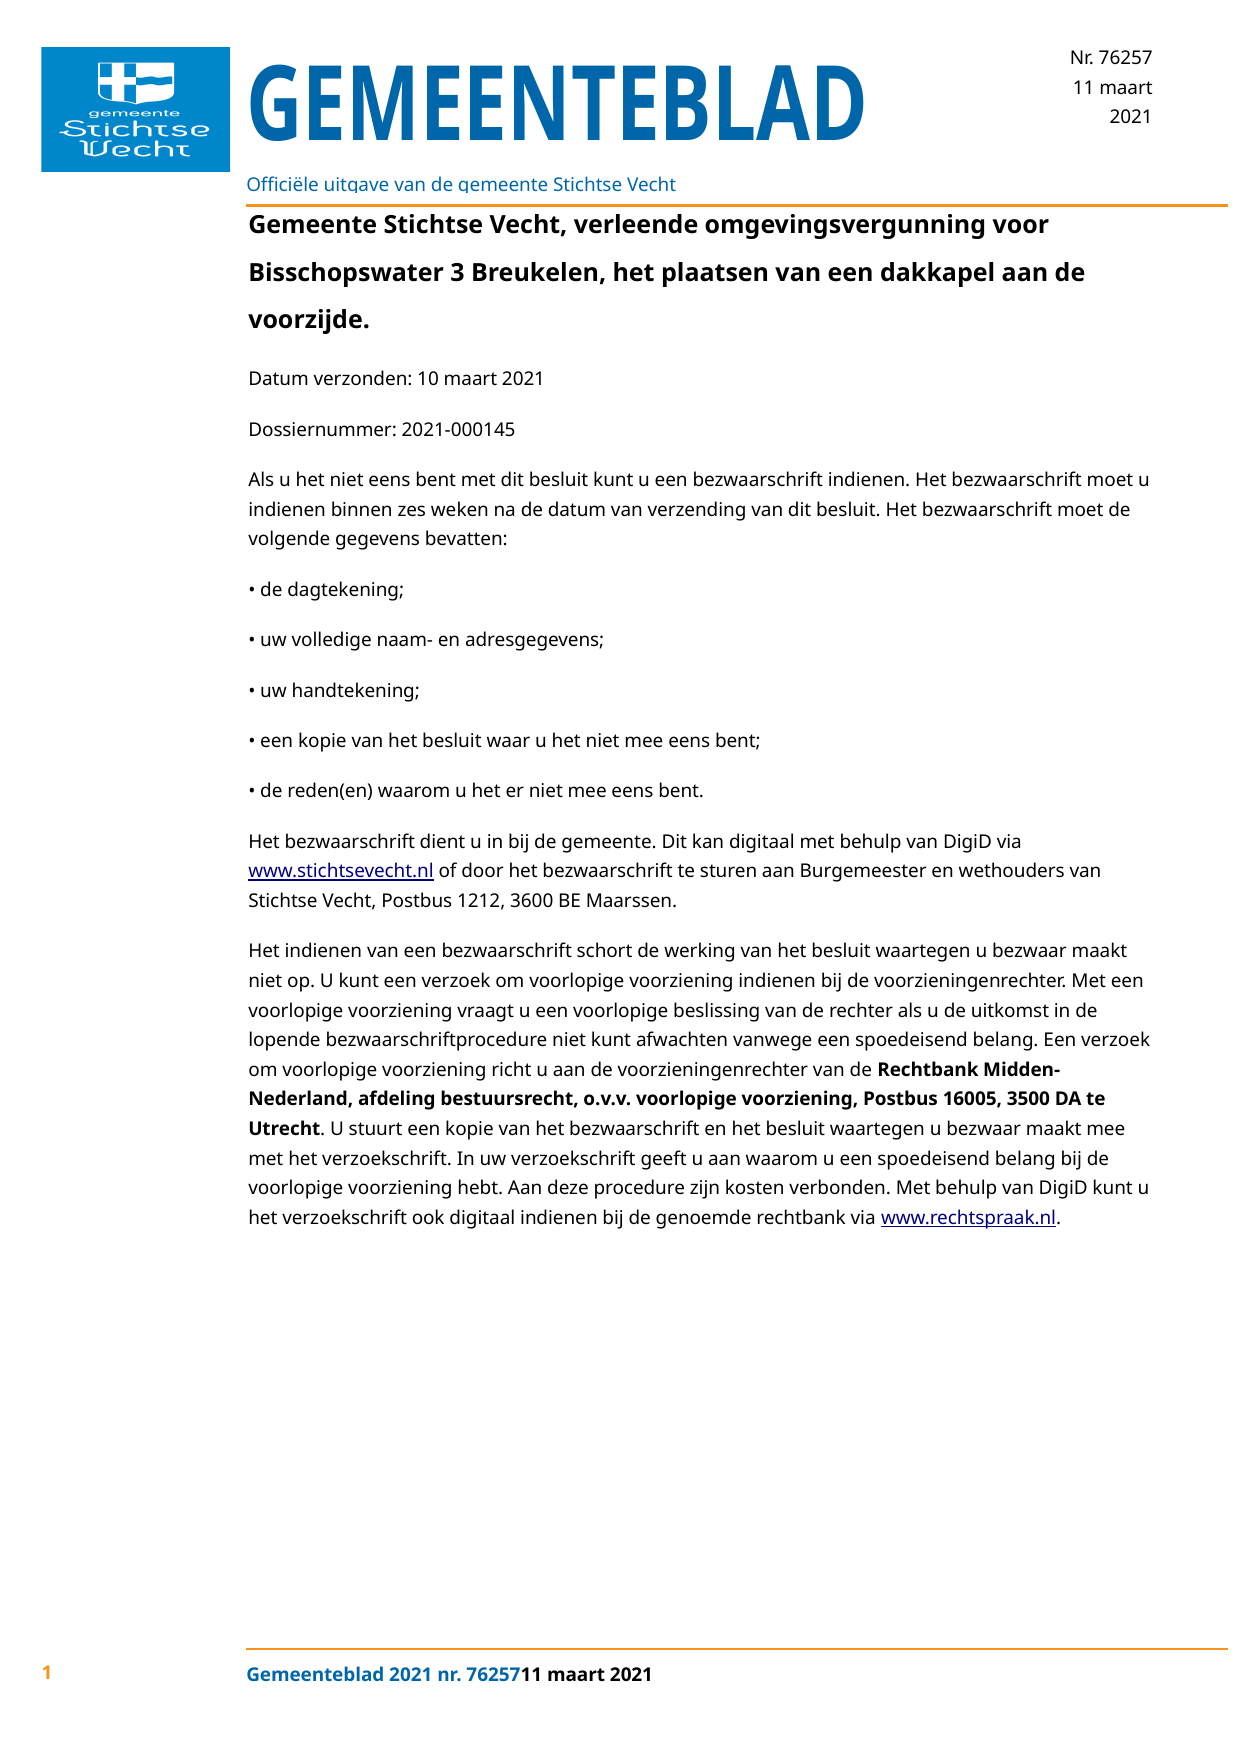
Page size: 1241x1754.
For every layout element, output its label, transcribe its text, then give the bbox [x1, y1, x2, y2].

picture [137, 63, 174, 103]
text Datum verzonden: 10 maart 2021 [248, 366, 1152, 391]
text • een kopie van het besluit waar u het niet mee eens bent; [248, 727, 1152, 753]
text Dossiernummer: 2021-000145 [248, 416, 1152, 442]
picture [99, 63, 135, 101]
text Het indienen van een bezwaarschrift schort de werking van het besluit waartegen u bezwaar maakt niet op. U kunt een verzoek om voorlopige voorziening indienen bij de voorzieningenrechter. Met een voorlopige voorziening vraagt u een voorlopige beslissing van de rechter als u de uitkomst in de lopende bezwaarschriftprocedure niet kunt afwachten vanwege een spoedeisend belang. Een verzoek om voorlopige voorziening richt u aan de voorzieningenrechter van de Rechtbank Midden-Nederland, afdeling bestuursrecht, o.v.v. voorlopige voorziening, Postbus 16005, 3500 DA te Utrecht. U stuurt een kopie van het bezwaarschrift en het besluit waartegen u bezwaar maakt mee met het verzoekschrift. In uw verzoekschrift geeft u aan waarom u een spoedeisend belang bij de voorlopige voorziening hebt. Aan deze procedure zijn kosten verbonden. Met behulp van DigiD kunt u het verzoekschrift ook digitaal indienen bij de genoemde rechtbank via www.rechtspraak.nl. [248, 938, 1152, 1229]
text Gemeente Stichtse Vecht, verleende omgevingsvergunning voor Bisschopswater 3 Breukelen, het plaatsen van een dakkapel aan de voorzijde. [248, 207, 1152, 336]
text Het bezwaarschrift dient u in bij de gemeente. Dit kan digitaal met behulp van DigiD via www.stichtsevecht.nl of door het bezwaarschrift te sturen aan Burgemeester en wethouders van Stichtse Vecht, Postbus 1212, 3600 BE Maarssen. [248, 828, 1152, 913]
text • uw volledige naam- en adresgegevens; [248, 626, 1152, 652]
text Als u het niet eens bent met dit besluit kunt u een bezwaarschrift indienen. Het bezwaarschrift moet u indienen binnen zes weken na de datum van verzending van dit besluit. Het bezwaarschrift moet de volgende gegevens bevatten: [248, 466, 1152, 551]
text • de dagtekening; [248, 576, 1152, 602]
text • uw handtekening; [248, 677, 1152, 702]
text • de reden(en) waarom u het er niet mee eens bent. [248, 778, 1152, 803]
